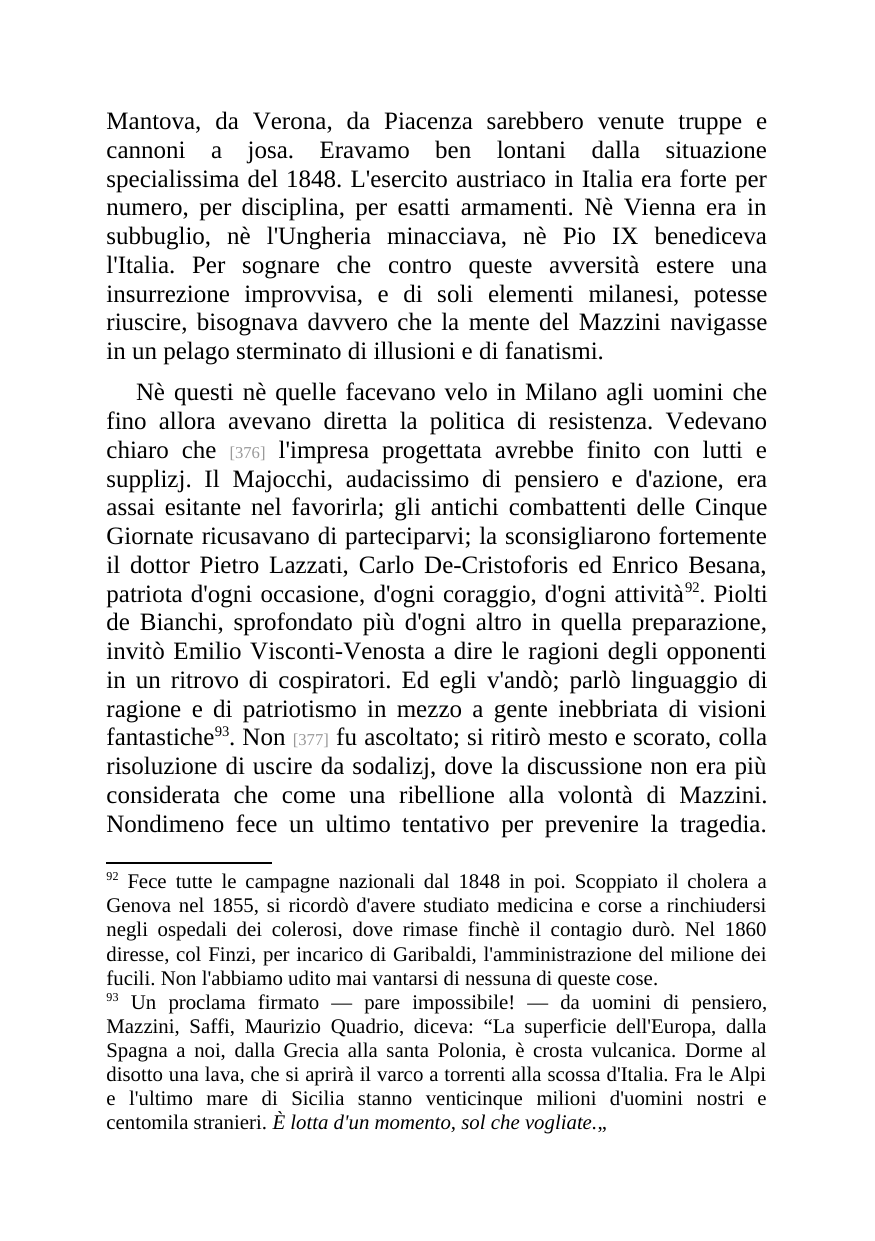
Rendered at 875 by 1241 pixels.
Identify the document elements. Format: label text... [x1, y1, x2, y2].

text Fece tutte le campagne nazionali dal 1848 in poi. Scoppiato il cholera a Genova nel 1855, si ricordò d'avere studiato medicina e corse a rinchiudersi negli ospedali dei colerosi, dove rimase finchè il contagio durò. Nel 1860 diresse, col Finzi, per incarico di Garibaldi, l'amministrazione del milione dei fucili. Non l'abbiamo udito mai vantarsi di nessuna di queste cose. [106, 869, 768, 989]
text Nè questi nè quelle facevano velo in Milano agli uomini che fino allora avevano diretta la politica di resistenza. Vedevano chiaro che [376] l'impresa progettata avrebbe finito con lutti e supplizj. Il Majocchi, audacissimo di pensiero e d'azione, era assai esitante nel favorirla; gli antichi combattenti delle Cinque Giornate ricusavano di parteciparvi; la sconsigliarono fortemente il dottor Pietro Lazzati, Carlo De-Cristoforis ed Enrico Besana, patriota d'ogni occasione, d'ogni coraggio, d'ogni attività. Piolti de Bianchi, sprofondato più d'ogni altro in quella preparazione, invitò Emilio Visconti-Venosta a dire le ragioni degli opponenti in un ritrovo di cospiratori. Ed egli v'andò; parlò linguaggio di ragione e di patriotismo in mezzo a gente inebbriata di visioni fantastiche. Non [377] fu ascoltato; si ritirò mesto e scorato, colla risoluzione di uscire da sodalizj, dove la discussione non era più considerata che come una ribellione alla volontà di Mazzini. Nondimeno fece un ultimo tentativo per prevenire la tragedia. [106, 377, 768, 837]
text Mantova, da Verona, da Piacenza sarebbero venute truppe e cannoni a josa. Eravamo ben lontani dalla situazione specialissima del 1848. L'esercito austriaco in Italia era forte per numero, per disciplina, per esatti armamenti. Nè Vienna era in subbuglio, nè l'Ungheria minacciava, nè Pio IX benediceva l'Italia. Per sognare che contro queste avversità estere una insurrezione improvvisa, e di soli elementi milanesi, potesse riuscire, bisognava davvero che la mente del Mazzini navigasse in un pelago sterminato di illusioni e di fanatismi. [106, 106, 768, 365]
text Un proclama firmato — pare impossibile! — da uomini di pensiero, Mazzini, Saffi, Maurizio Quadrio, diceva: “La superficie dell'Europa, dalla Spagna a noi, dalla Grecia alla santa Polonia, è crosta vulcanica. Dorme al disotto una lava, che si aprirà il varco a torrenti alla scossa d'Italia. Fra le Alpi e l'ultimo mare di Sicilia stanno venticinque milioni d'uomini nostri e centomila stranieri. È lotta d'un momento, sol che vogliate.„ [106, 989, 768, 1134]
